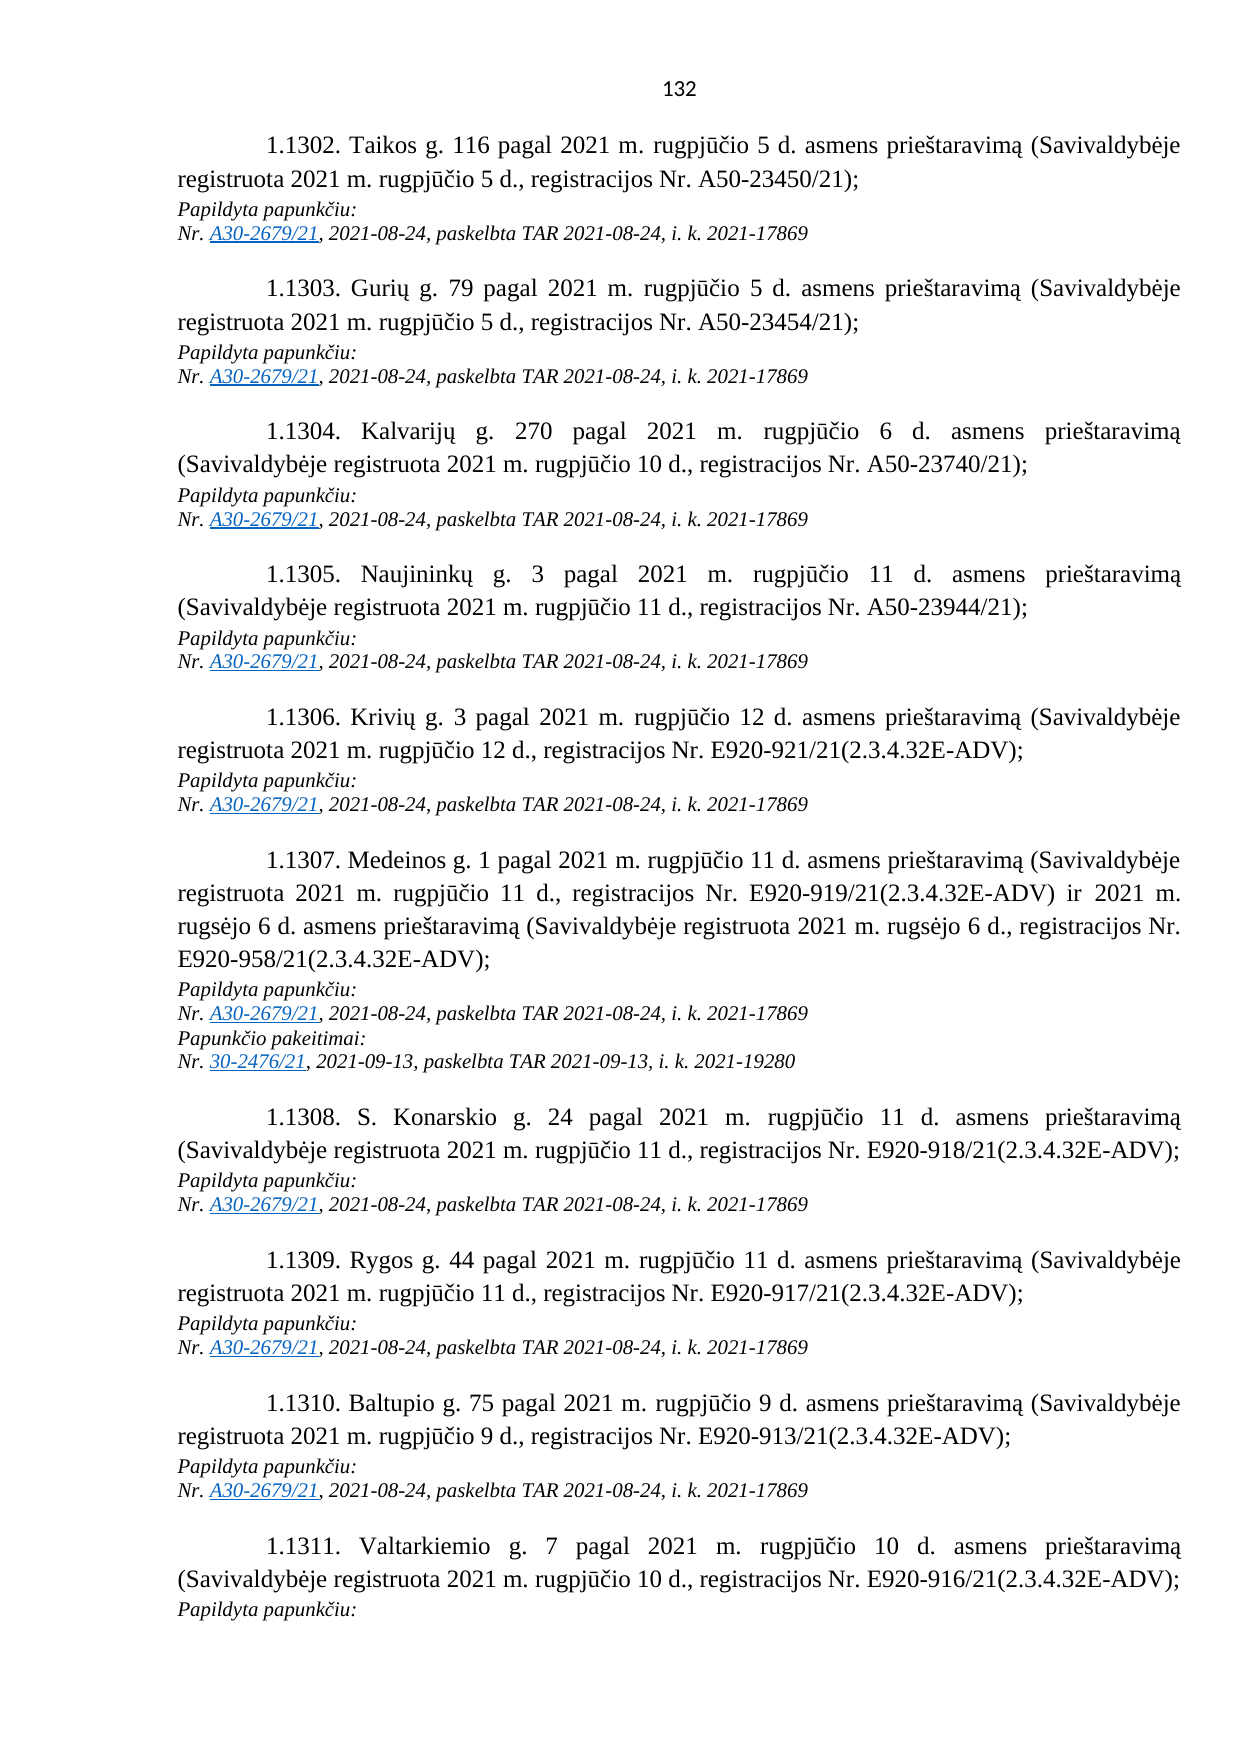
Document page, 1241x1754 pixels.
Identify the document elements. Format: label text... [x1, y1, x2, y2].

text Papildyta papunkčiu: [177, 1168, 1181, 1192]
text 1.1311. Valtarkiemio g. 7 pagal 2021 m. rugpjūčio 10 d. asmens prieštaravimą (Savivaldybėje registruota 2021 m. rugpjūčio 10 d., registracijos Nr. E920-916/21(2.3.4.32E-ADV); [177, 1531, 1181, 1593]
text Nr. A30-2679/21, 2021-08-24, paskelbta TAR 2021-08-24, i. k. 2021-17869 [177, 1192, 1181, 1216]
text 1.1306. Krivių g. 3 pagal 2021 m. rugpjūčio 12 d. asmens prieštaravimą (Savivaldybėje registruota 2021 m. rugpjūčio 12 d., registracijos Nr. E920-921/21(2.3.4.32E-ADV); [177, 702, 1181, 764]
text 1.1309. Rygos g. 44 pagal 2021 m. rugpjūčio 11 d. asmens prieštaravimą (Savivaldybėje registruota 2021 m. rugpjūčio 11 d., registracijos Nr. E920-917/21(2.3.4.32E-ADV); [177, 1245, 1181, 1307]
text Nr. A30-2679/21, 2021-08-24, paskelbta TAR 2021-08-24, i. k. 2021-17869 [177, 221, 1181, 245]
text Nr. A30-2679/21, 2021-08-24, paskelbta TAR 2021-08-24, i. k. 2021-17869 [177, 1001, 1181, 1025]
text Papildyta papunkčiu: [177, 339, 1181, 364]
text Nr. 30-2476/21, 2021-09-13, paskelbta TAR 2021-09-13, i. k. 2021-19280 [177, 1049, 1181, 1073]
text Papildyta papunkčiu: [177, 1454, 1181, 1478]
text 1.1305. Naujininkų g. 3 pagal 2021 m. rugpjūčio 11 d. asmens prieštaravimą (Savivaldybėje registruota 2021 m. rugpjūčio 11 d., registracijos Nr. A50-23944/21); [177, 559, 1181, 621]
text 1.1304. Kalvarijų g. 270 pagal 2021 m. rugpjūčio 6 d. asmens prieštaravimą (Savivaldybėje registruota 2021 m. rugpjūčio 10 d., registracijos Nr. A50-23740/21); [177, 416, 1181, 478]
text Nr. A30-2679/21, 2021-08-24, paskelbta TAR 2021-08-24, i. k. 2021-17869 [177, 364, 1181, 388]
text Papildyta papunkčiu: [177, 1311, 1181, 1335]
text Papildyta papunkčiu: [177, 977, 1181, 1001]
text 1.1307. Medeinos g. 1 pagal 2021 m. rugpjūčio 11 d. asmens prieštaravimą (Savivaldybėje registruota 2021 m. rugpjūčio 11 d., registracijos Nr. E920-919/21(2.3.4.32E-ADV) ir 2021 m. rugsėjo 6 d. asmens prieštaravimą (Savivaldybėje registruota 2021 m. rugsėjo 6 d., registracijos Nr. E920-958/21(2.3.4.32E-ADV); [177, 845, 1181, 973]
text Nr. A30-2679/21, 2021-08-24, paskelbta TAR 2021-08-24, i. k. 2021-17869 [177, 649, 1181, 673]
text Nr. A30-2679/21, 2021-08-24, paskelbta TAR 2021-08-24, i. k. 2021-17869 [177, 1335, 1181, 1359]
text 1.1310. Baltupio g. 75 pagal 2021 m. rugpjūčio 9 d. asmens prieštaravimą (Savivaldybėje registruota 2021 m. rugpjūčio 9 d., registracijos Nr. E920-913/21(2.3.4.32E-ADV); [177, 1388, 1181, 1450]
text Papildyta papunkčiu: [177, 482, 1181, 507]
text Papildyta papunkčiu: [177, 197, 1181, 221]
text 1.1302. Taikos g. 116 pagal 2021 m. rugpjūčio 5 d. asmens prieštaravimą (Savivaldybėje registruota 2021 m. rugpjūčio 5 d., registracijos Nr. A50-23450/21); [177, 131, 1181, 192]
text Papunkčio pakeitimai: [177, 1025, 1181, 1049]
text Papildyta papunkčiu: [177, 625, 1181, 649]
text Papildyta papunkčiu: [177, 1597, 1181, 1621]
text Nr. A30-2679/21, 2021-08-24, paskelbta TAR 2021-08-24, i. k. 2021-17869 [177, 1478, 1181, 1502]
text 1.1308. S. Konarskio g. 24 pagal 2021 m. rugpjūčio 11 d. asmens prieštaravimą (Savivaldybėje registruota 2021 m. rugpjūčio 11 d., registracijos Nr. E920-918/21(2.3.4.32E-ADV); [177, 1102, 1181, 1164]
text 1.1303. Gurių g. 79 pagal 2021 m. rugpjūčio 5 d. asmens prieštaravimą (Savivaldybėje registruota 2021 m. rugpjūčio 5 d., registracijos Nr. A50-23454/21); [177, 273, 1181, 335]
text Nr. A30-2679/21, 2021-08-24, paskelbta TAR 2021-08-24, i. k. 2021-17869 [177, 792, 1181, 816]
text Nr. A30-2679/21, 2021-08-24, paskelbta TAR 2021-08-24, i. k. 2021-17869 [177, 507, 1181, 531]
text Papildyta papunkčiu: [177, 768, 1181, 792]
